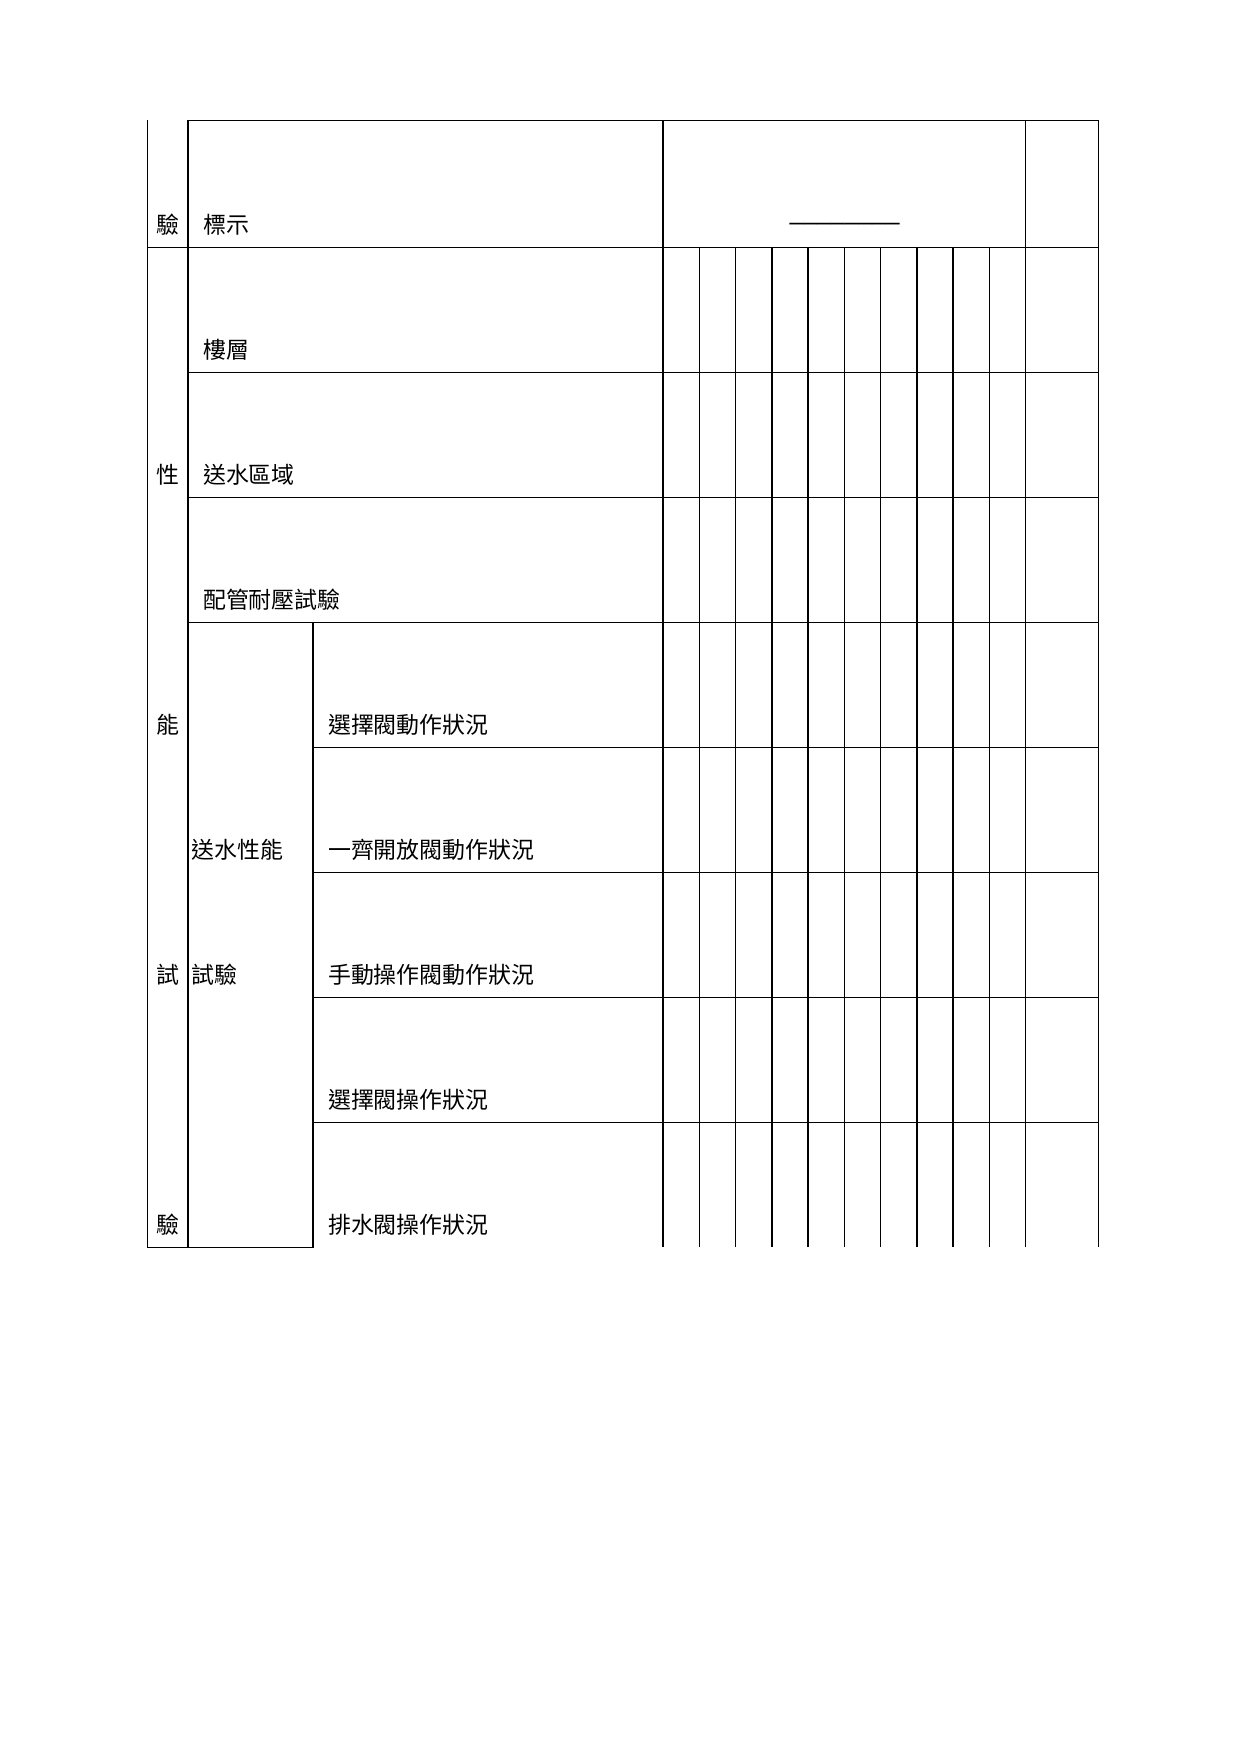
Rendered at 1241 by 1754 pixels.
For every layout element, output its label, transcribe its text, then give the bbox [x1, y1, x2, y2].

table_cell [148, 997, 187, 1122]
table_cell [918, 248, 952, 372]
table_cell [148, 497, 187, 622]
table_cell [700, 1123, 735, 1247]
table_cell 排水閥操作狀況 [314, 1123, 662, 1247]
table_cell [148, 248, 187, 372]
table_cell 選擇閥操作狀況 [314, 998, 662, 1122]
table_cell [773, 248, 807, 372]
table_cell [736, 748, 771, 872]
table_cell [954, 748, 989, 872]
table_cell [700, 998, 735, 1122]
table_cell 配管耐壓試驗 [189, 498, 662, 622]
table_cell [990, 873, 1025, 997]
table_cell [918, 748, 952, 872]
table_cell [1026, 873, 1098, 997]
table_cell [809, 748, 844, 872]
table_cell 能 [148, 622, 187, 747]
table_cell [845, 623, 880, 747]
table_cell [845, 1123, 880, 1247]
table_cell 一齊開放閥動作狀況 [314, 748, 662, 872]
table_cell [954, 998, 989, 1122]
table_cell [881, 998, 916, 1122]
table_cell [189, 1122, 312, 1247]
table_cell [736, 1123, 771, 1247]
table_cell [881, 623, 916, 747]
table_cell [845, 248, 880, 372]
table_cell [990, 998, 1025, 1122]
table_cell [990, 373, 1025, 497]
table_cell [189, 623, 312, 747]
table_cell [664, 373, 699, 497]
table_cell [845, 998, 880, 1122]
table_cell [664, 998, 699, 1122]
table_cell [1026, 998, 1098, 1122]
table_cell [1026, 248, 1098, 372]
table_cell [1026, 748, 1098, 872]
table_cell 試 [148, 872, 187, 997]
table_cell [990, 748, 1025, 872]
table_cell 樓層 [189, 248, 662, 372]
table_cell 標示 [189, 121, 662, 247]
table_cell [954, 373, 989, 497]
table_cell 驗 [148, 120, 187, 247]
table_cell [700, 748, 735, 872]
table_cell [918, 373, 952, 497]
table_cell 性 [148, 372, 187, 497]
table_cell [845, 373, 880, 497]
table_cell [189, 997, 312, 1122]
table_cell [954, 873, 989, 997]
table_cell [700, 623, 735, 747]
table_cell [664, 498, 699, 622]
table_cell [664, 623, 699, 747]
table_cell [148, 747, 187, 872]
table_cell [881, 748, 916, 872]
table_cell [773, 748, 807, 872]
table_cell 驗 [148, 1122, 187, 1247]
table_cell ──────── [664, 121, 1025, 247]
table_cell [664, 873, 699, 997]
table_cell [736, 873, 771, 997]
table_cell [809, 998, 844, 1122]
table_cell [736, 248, 771, 372]
table_cell [954, 498, 989, 622]
table_cell [990, 1123, 1025, 1247]
table_cell [700, 873, 735, 997]
table_cell [664, 1123, 699, 1247]
table_cell [954, 248, 989, 372]
table_cell [1026, 373, 1098, 497]
table_cell [773, 373, 807, 497]
table_cell [664, 248, 699, 372]
table_cell 送水區域 [189, 373, 662, 497]
table_cell [773, 1123, 807, 1247]
table_cell [990, 248, 1025, 372]
table_cell [773, 873, 807, 997]
table_cell [918, 998, 952, 1122]
table_cell [1026, 1123, 1098, 1247]
table_cell [809, 248, 844, 372]
table_cell [736, 623, 771, 747]
table_cell 選擇閥動作狀況 [314, 623, 662, 747]
table_cell [700, 248, 735, 372]
table_cell [809, 873, 844, 997]
table_cell [918, 873, 952, 997]
table_cell [918, 623, 952, 747]
table_cell [736, 498, 771, 622]
table_cell [845, 873, 880, 997]
table_cell [881, 1123, 916, 1247]
table_cell [990, 498, 1025, 622]
table_cell [773, 623, 807, 747]
table_cell [1026, 121, 1098, 247]
table_cell [954, 623, 989, 747]
table_cell [700, 373, 735, 497]
table_cell [881, 498, 916, 622]
table_cell 送水性能 [189, 747, 312, 872]
table_cell [773, 998, 807, 1122]
table_cell [809, 498, 844, 622]
table_cell [881, 248, 916, 372]
table_cell [809, 373, 844, 497]
table_cell [990, 623, 1025, 747]
table_cell [773, 498, 807, 622]
table_cell [845, 498, 880, 622]
table_cell [1026, 623, 1098, 747]
table_cell [845, 748, 880, 872]
table_cell [700, 498, 735, 622]
table_cell [918, 1123, 952, 1247]
table_cell [918, 498, 952, 622]
table_cell 手動操作閥動作狀況 [314, 873, 662, 997]
table_cell 試驗 [189, 872, 312, 997]
table_cell [664, 748, 699, 872]
table_cell [954, 1123, 989, 1247]
table_cell [736, 373, 771, 497]
table_cell [736, 998, 771, 1122]
table_cell [809, 623, 844, 747]
table_cell [881, 873, 916, 997]
table_cell [1026, 498, 1098, 622]
table_cell [809, 1123, 844, 1247]
table_cell [881, 373, 916, 497]
